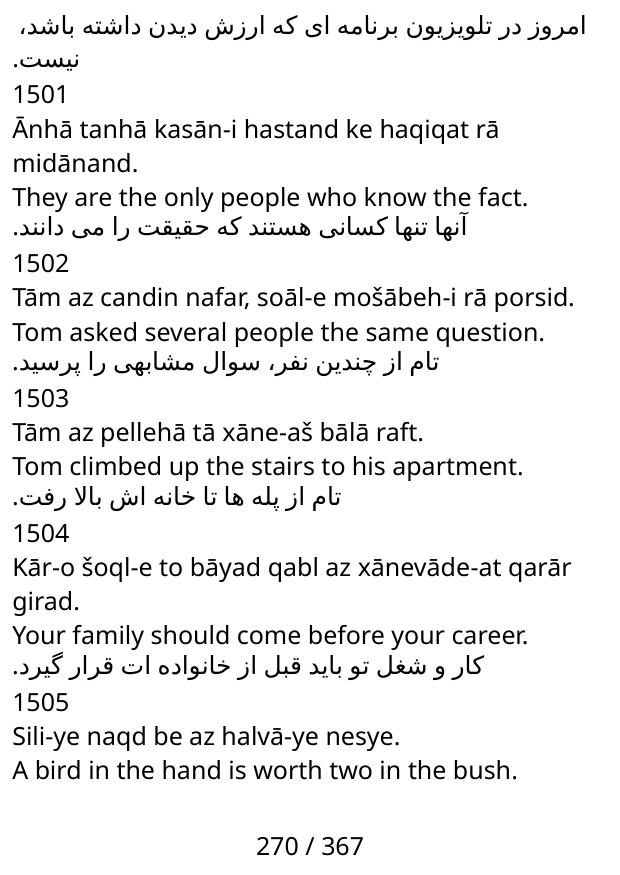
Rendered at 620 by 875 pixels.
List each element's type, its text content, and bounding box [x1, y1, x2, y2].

text Tām az pelle‌hā tā xāne‌-aš bālā raft. [12, 415, 607, 449]
text تام از چندین نفر، سوال مشابهی را پرسید. [12, 348, 607, 381]
text 1501 [12, 77, 607, 111]
text Kār-o šoql-e to bāyad qabl az xānevāde‌-at qarār girad. [12, 550, 607, 618]
text امروز در تلویزیون برنامه ای که ارزش دیدن داشته باشد، نیست. [12, 12, 607, 77]
text Ānhā tanhā kasān-i hastand ke haqiqat rā mi‌dānand. [12, 111, 607, 179]
text A bird in the hand is worth two in the bush. [12, 753, 607, 787]
text Tom asked several people the same question. [12, 314, 607, 348]
text Tom climbed up the stairs to his apartment. [12, 449, 607, 483]
text 1504 [12, 516, 607, 550]
text 1502 [12, 246, 607, 280]
text Tām az candin nafar, soāl-e mošābeh-i rā porsid. [12, 280, 607, 314]
text آنها تنها کسانی هستند که حقیقت را می دانند. [12, 213, 607, 246]
text Your family should come before your career. [12, 618, 607, 652]
text They are the only people who know the fact. [12, 179, 607, 213]
text Sili-ye naqd be az halvā-ye nesye. [12, 718, 607, 753]
text تام از پله ها تا خانه اش بالا رفت. [12, 483, 607, 516]
text 1505 [12, 684, 607, 718]
text کار و شغل تو باید قبل از خانواده ات قرار گیرد. [12, 652, 607, 684]
text 1503 [12, 381, 607, 415]
